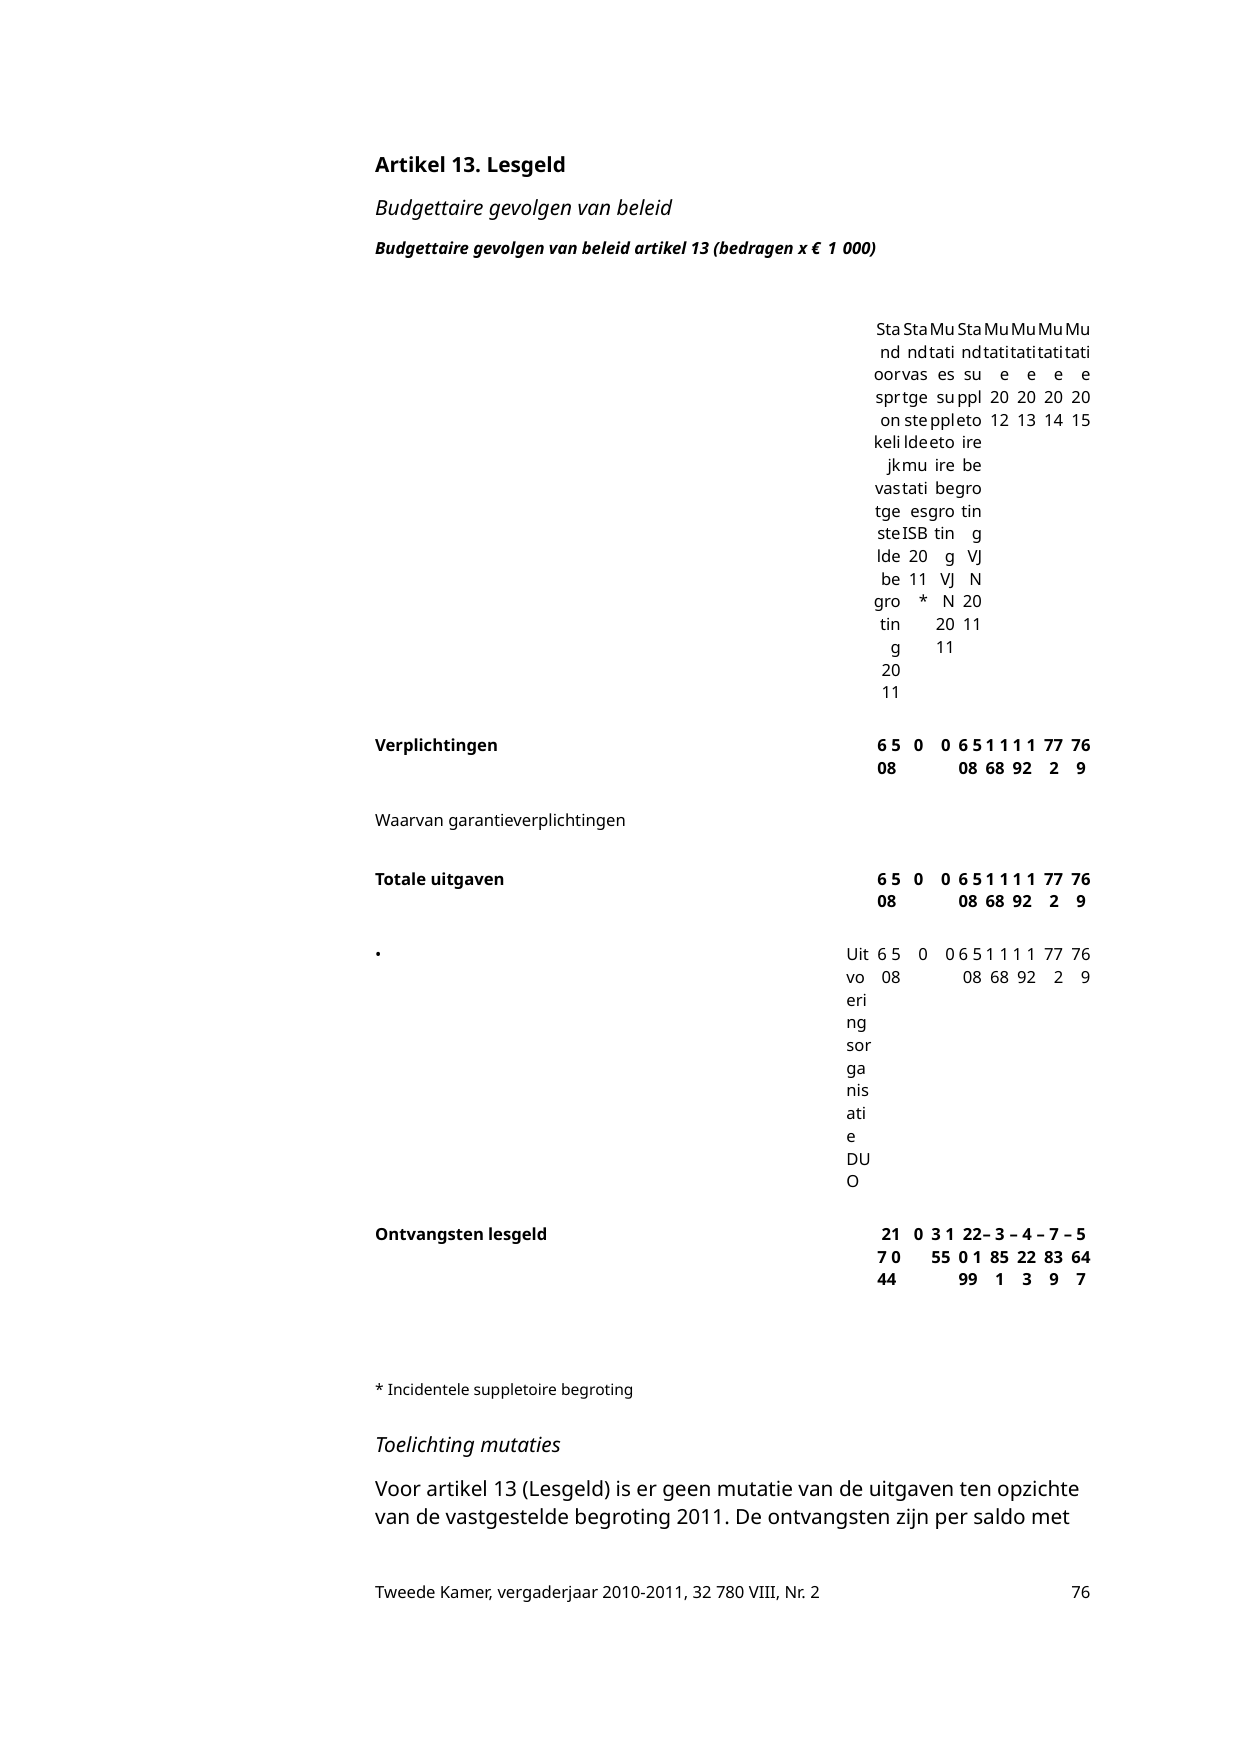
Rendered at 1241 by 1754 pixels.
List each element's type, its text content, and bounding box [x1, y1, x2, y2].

table_header Mutatie 2015 [1063, 318, 1090, 733]
table_cell [900, 809, 927, 867]
table_header Mutatie 2012 [982, 318, 1009, 733]
table_cell [1063, 809, 1090, 867]
table_cell [873, 809, 900, 867]
table_cell 6 508 [873, 734, 900, 809]
table_cell 0 [900, 943, 927, 1223]
table_cell [928, 809, 954, 867]
table_cell 772 [1036, 734, 1063, 809]
table_cell 772 [1036, 943, 1063, 1223]
table_cell – 5 647 [1063, 1223, 1090, 1321]
table_cell Waarvan garantieverplichtingen [375, 809, 873, 867]
table_cell • [375, 943, 846, 1223]
table_cell 0 [928, 868, 954, 943]
text * Incidentele suppletoire begroting [375, 1379, 1090, 1400]
table_cell 6 508 [955, 734, 982, 809]
table_cell 769 [1063, 734, 1090, 809]
table_cell 0 [900, 868, 927, 943]
table_header [846, 318, 873, 733]
table_cell 1 192 [1009, 734, 1036, 809]
table_header Mutatie 2013 [1009, 318, 1036, 733]
table_cell Ontvangsten lesgeld [375, 1223, 873, 1321]
table_cell Totale uitgaven [375, 868, 873, 943]
table_cell 0 [928, 943, 954, 1223]
table_cell Verplichtingen [375, 734, 873, 809]
table_cell – 7 839 [1036, 1223, 1063, 1321]
table_cell 3 155 [928, 1223, 954, 1321]
table_cell 0 [900, 734, 927, 809]
table_header Mutaties suppletoire begroting VJN 2011 [928, 318, 954, 733]
table_cell – 3 851 [982, 1223, 1009, 1321]
table_cell 1 168 [982, 943, 1009, 1223]
text Voor artikel 13 (Lesgeld) is er geen mutatie van de uitgaven ten opzichte van de vastgestelde begroting 2011. De ontvangsten zijn per saldo met [375, 1474, 1090, 1531]
text Artikel 13. Lesgeld [375, 150, 1090, 178]
table_cell 0 [928, 734, 954, 809]
table_cell 217 044 [873, 1223, 900, 1321]
text Toelichting mutaties [375, 1430, 1090, 1459]
table_cell 6 508 [873, 943, 900, 1223]
table_cell 1 192 [1009, 943, 1036, 1223]
table_cell 6 508 [955, 868, 982, 943]
table_cell Uitvoeringsorganisatie DUO [846, 943, 873, 1223]
table_cell – 4 223 [1009, 1223, 1036, 1321]
table_cell 1 192 [1009, 868, 1036, 943]
table_cell 769 [1063, 868, 1090, 943]
table_header Mutatie 2014 [1036, 318, 1063, 733]
table_cell [1009, 809, 1036, 867]
table_cell 220 199 [955, 1223, 982, 1321]
table_cell [982, 809, 1009, 867]
table_cell [1036, 809, 1063, 867]
table_cell 769 [1063, 943, 1090, 1223]
table_header Stand oorspronkelijk vastgestelde begroting 2011 [873, 318, 900, 733]
table_header Stand vastgestelde mutaties ISB 2011* [900, 318, 927, 733]
table_cell 1 168 [982, 868, 1009, 943]
table_cell 0 [900, 1223, 927, 1321]
table_header Stand suppletoire begroting VJN 2011 [955, 318, 982, 733]
table_header [375, 318, 846, 733]
text Budgettaire gevolgen van beleid [375, 193, 1090, 222]
table_cell [955, 809, 982, 867]
text Budgettaire gevolgen van beleid artikel 13 (bedragen x € 1 000) [375, 237, 1090, 259]
table_cell 1 168 [982, 734, 1009, 809]
table_cell 6 508 [955, 943, 982, 1223]
table_cell 772 [1036, 868, 1063, 943]
table_cell 6 508 [873, 868, 900, 943]
